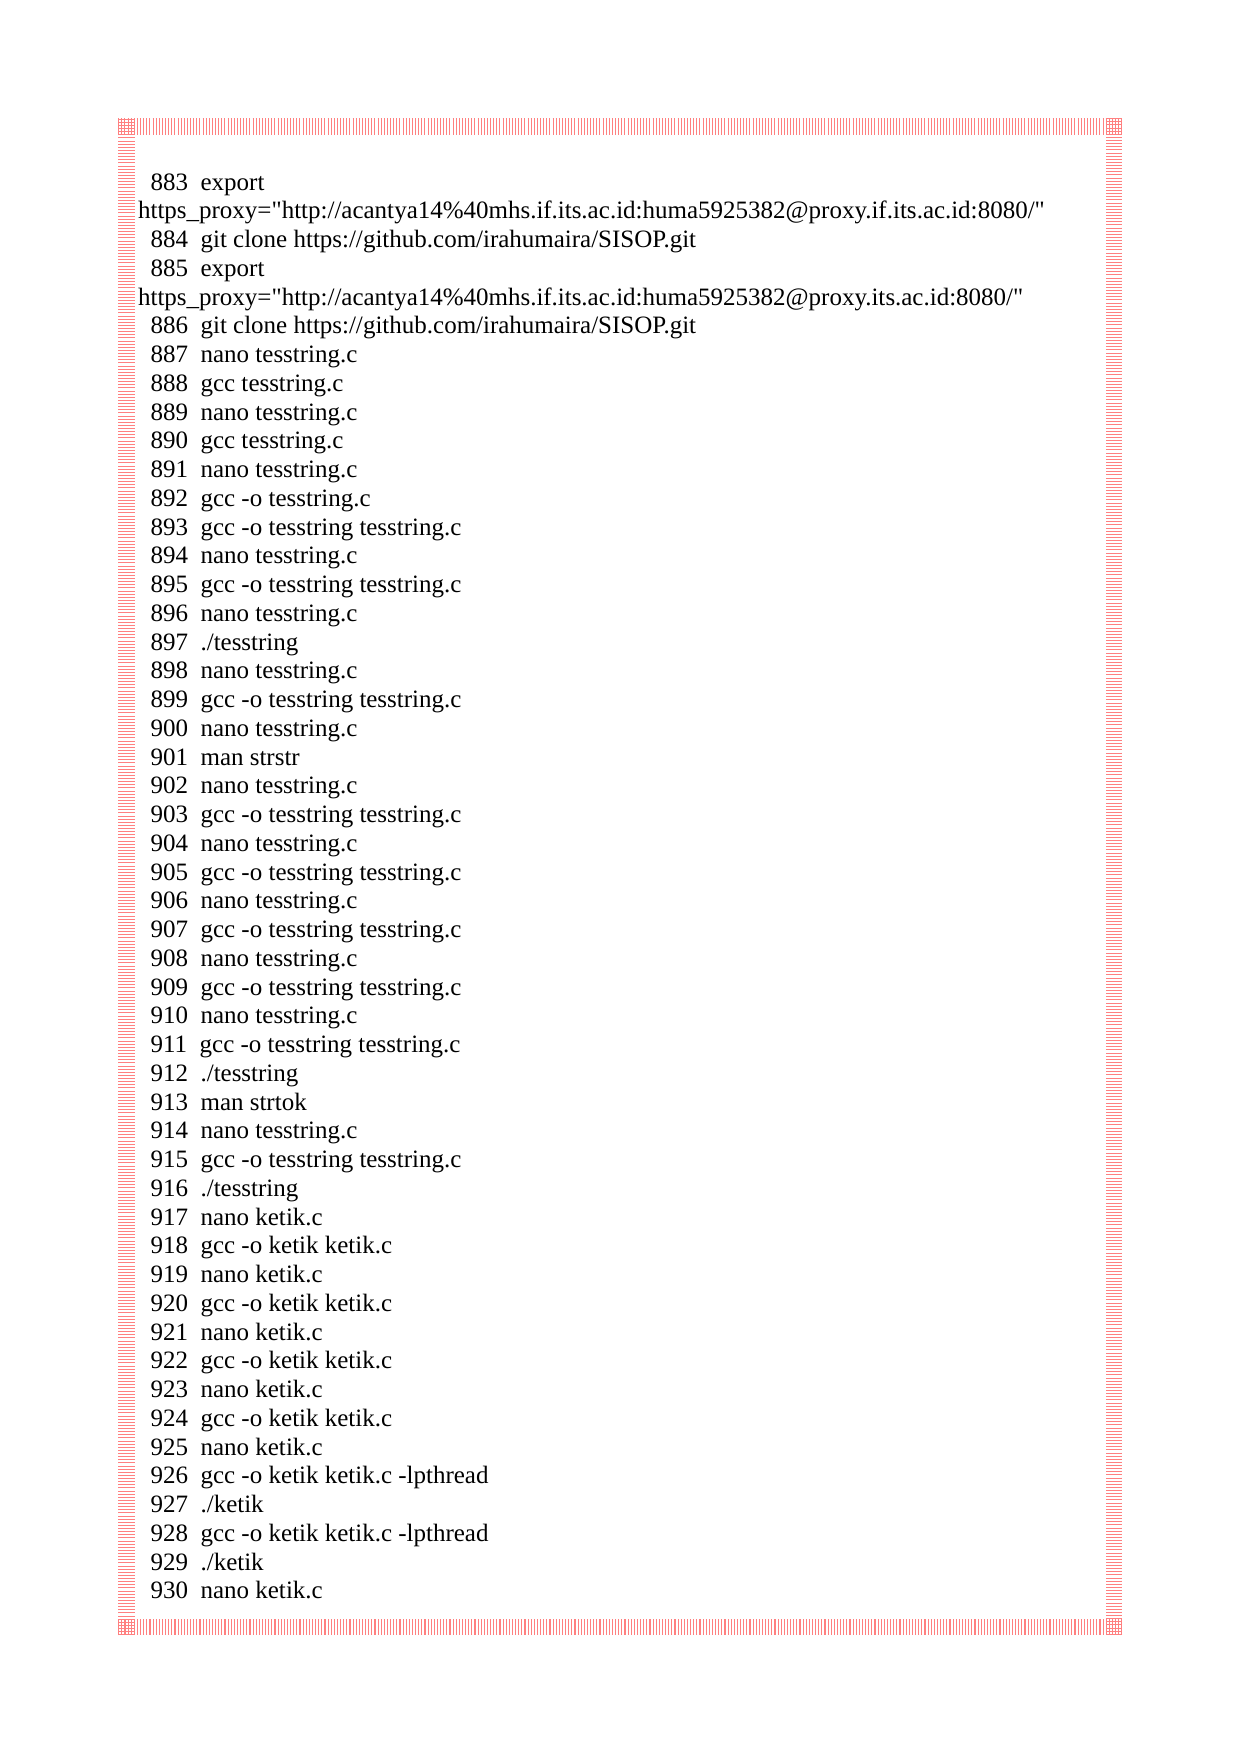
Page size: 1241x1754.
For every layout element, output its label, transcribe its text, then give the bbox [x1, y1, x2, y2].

text 901 man strstr [138, 742, 1103, 770]
text 886 git clone https://github.com/irahumaira/SISOP.git [138, 310, 1103, 339]
text 889 nano tesstring.c [138, 397, 1103, 425]
text 904 nano tesstring.c [138, 828, 1103, 857]
text 926 gcc -o ketik ketik.c -lpthread [138, 1460, 1103, 1489]
text 887 nano tesstring.c [138, 339, 1103, 368]
text 909 gcc -o tesstring tesstring.c [138, 972, 1103, 1000]
text 894 nano tesstring.c [138, 540, 1103, 569]
text 895 gcc -o tesstring tesstring.c [138, 569, 1103, 598]
text 923 nano ketik.c [138, 1374, 1103, 1403]
text 918 gcc -o ketik ketik.c [138, 1230, 1103, 1259]
text 925 nano ketik.c [138, 1432, 1103, 1460]
text 922 gcc -o ketik ketik.c [138, 1345, 1103, 1374]
text 910 nano tesstring.c [138, 1000, 1103, 1029]
text 899 gcc -o tesstring tesstring.c [138, 684, 1103, 713]
text 915 gcc -o tesstring tesstring.c [138, 1144, 1103, 1173]
text 888 gcc tesstring.c [138, 368, 1103, 397]
text 890 gcc tesstring.c [138, 425, 1103, 454]
text 893 gcc -o tesstring tesstring.c [138, 512, 1103, 540]
text 927 ./ketik [138, 1489, 1103, 1518]
text 921 nano ketik.c [138, 1317, 1103, 1345]
text 908 nano tesstring.c [138, 943, 1103, 972]
text 929 ./ketik [138, 1547, 1103, 1575]
text 920 gcc -o ketik ketik.c [138, 1288, 1103, 1317]
text [138, 138, 1103, 167]
text 884 git clone https://github.com/irahumaira/SISOP.git [138, 224, 1103, 253]
text 898 nano tesstring.c [138, 655, 1103, 684]
text 911 gcc -o tesstring tesstring.c [138, 1029, 1103, 1058]
text 906 nano tesstring.c [138, 885, 1103, 914]
text 907 gcc -o tesstring tesstring.c [138, 914, 1103, 943]
text 919 nano ketik.c [138, 1259, 1103, 1288]
text 902 nano tesstring.c [138, 770, 1103, 799]
text 916 ./tesstring [138, 1173, 1103, 1202]
text 891 nano tesstring.c [138, 454, 1103, 483]
text 913 man strtok [138, 1087, 1103, 1115]
text 905 gcc -o tesstring tesstring.c [138, 857, 1103, 885]
text 892 gcc -o tesstring.c [138, 483, 1103, 512]
text 897 ./tesstring [138, 627, 1103, 655]
text 912 ./tesstring [138, 1058, 1103, 1087]
text 924 gcc -o ketik ketik.c [138, 1403, 1103, 1432]
text 917 nano ketik.c [138, 1202, 1103, 1230]
text 900 nano tesstring.c [138, 713, 1103, 742]
text 914 nano tesstring.c [138, 1115, 1103, 1144]
text 896 nano tesstring.c [138, 598, 1103, 627]
text 930 nano ketik.c [138, 1575, 1103, 1604]
text 903 gcc -o tesstring tesstring.c [138, 799, 1103, 828]
text 885 export https_proxy="http://acantya14%40mhs.if.its.ac.id:huma5925382@proxy.its.ac.id:8080/" [138, 253, 1103, 310]
text 883 export https_proxy="http://acantya14%40mhs.if.its.ac.id:huma5925382@proxy.if.its.ac.id:8080/" [138, 167, 1103, 224]
text 928 gcc -o ketik ketik.c -lpthread [138, 1518, 1103, 1547]
